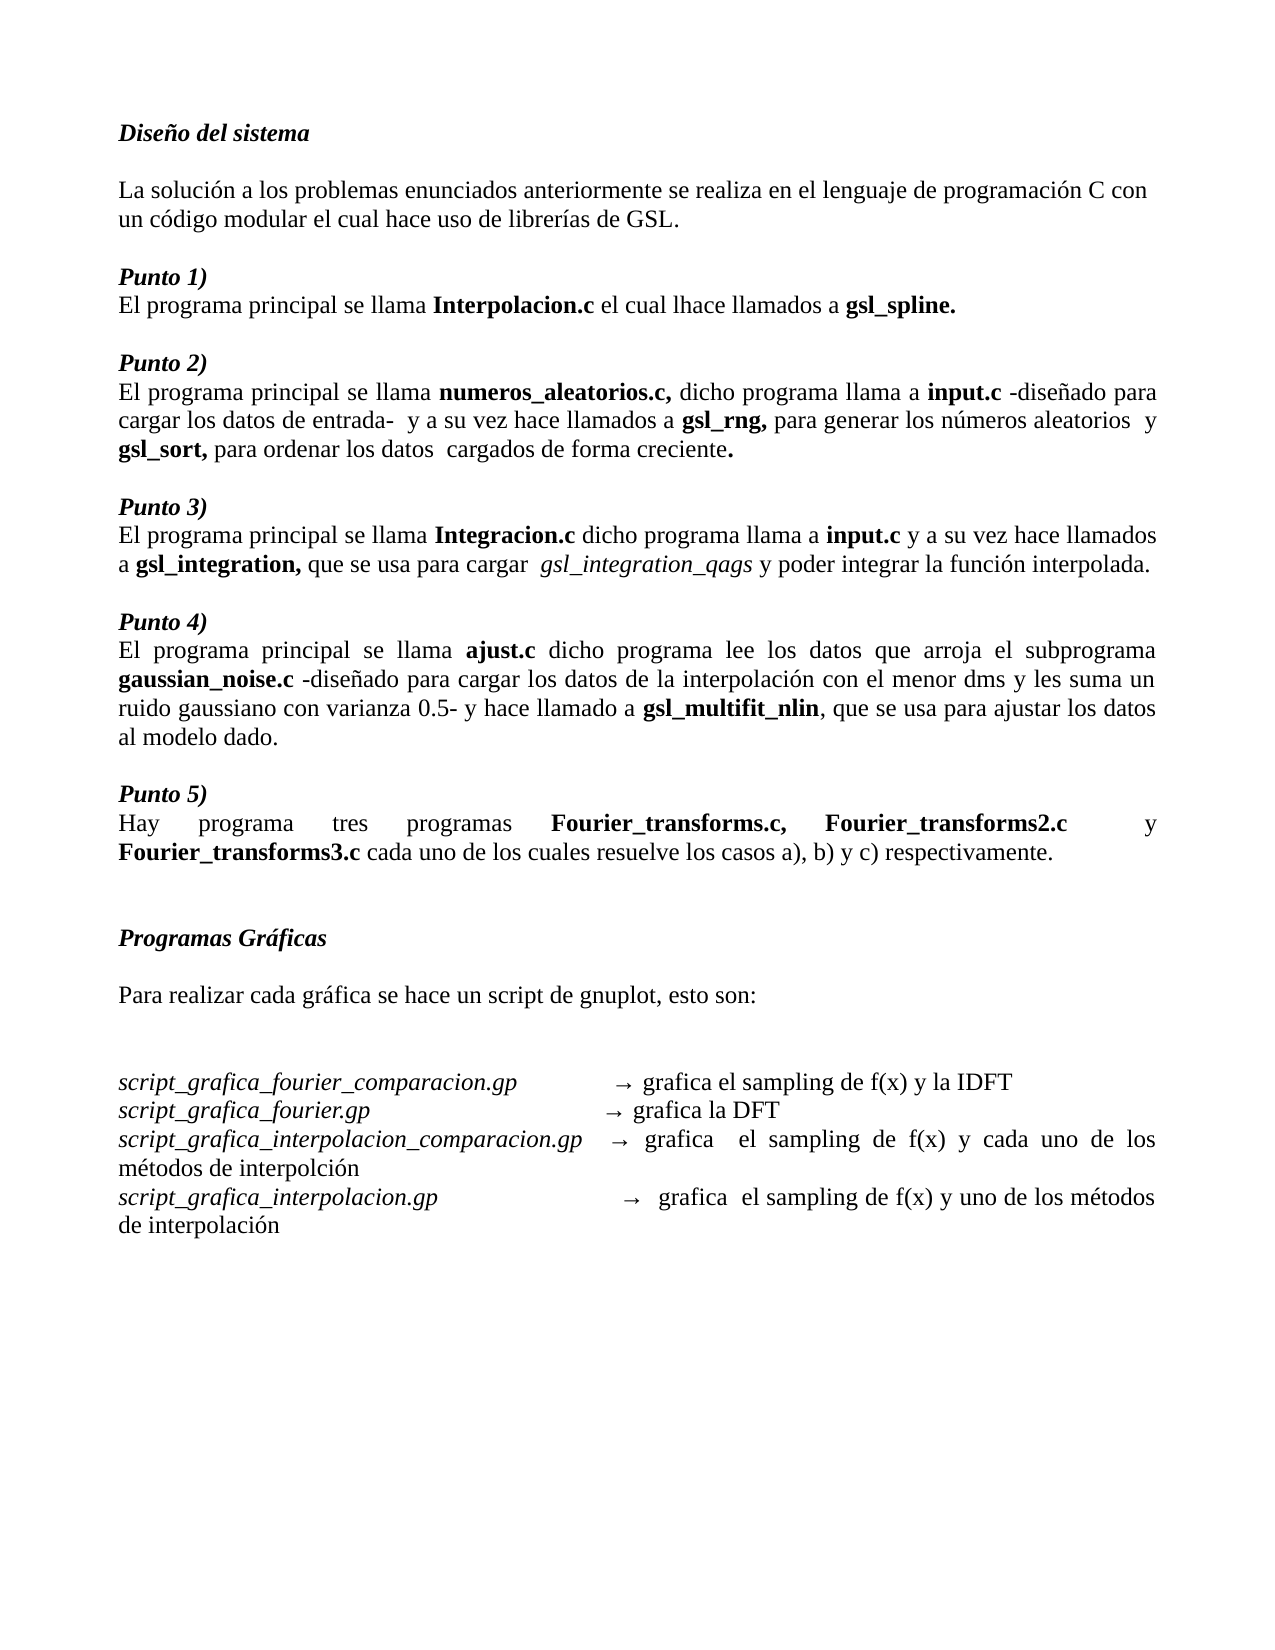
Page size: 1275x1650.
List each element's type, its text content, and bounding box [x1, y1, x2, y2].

text Diseño del sistema [118, 118, 1157, 147]
text El programa principal se llama Integracion.c dicho programa llama a input.c y a su vez hace llamados a gsl_integration, que se usa para cargar gsl_integration_qags y poder integrar la función interpolada. [118, 521, 1157, 578]
text Para realizar cada gráfica se hace un script de gnuplot, esto son: [118, 981, 1157, 1009]
text script_grafica_fourier.gp → grafica la DFT [118, 1096, 1157, 1124]
text Programas Gráficas [118, 923, 1157, 952]
text Punto 1) [118, 262, 1157, 291]
text El programa principal se llama numeros_aleatorios.c, dicho programa llama a input.c -diseñado para cargar los datos de entrada- y a su vez hace llamados a gsl_rng, para generar los números aleatorios y gsl_sort, para ordenar los datos cargados de forma creciente. [118, 377, 1157, 463]
text Punto 4) [118, 607, 1157, 636]
text El programa principal se llama ajust.c dicho programa lee los datos que arroja el subprograma gaussian_noise.c -diseñado para cargar los datos de la interpolación con el menor dms y les suma un ruido gaussiano con varianza 0.5- y hace llamado a gsl_multifit_nlin, que se usa para ajustar los datos al modelo dado. [118, 636, 1157, 751]
text Punto 2) [118, 348, 1157, 377]
text Punto 5) [118, 779, 1157, 808]
text El programa principal se llama Interpolacion.c el cual lhace llamados a gsl_spline. [118, 291, 1157, 319]
text La solución a los problemas enunciados anteriormente se realiza en el lenguaje de programación C con [118, 176, 1157, 204]
text script_grafica_fourier_comparacion.gp → grafica el sampling de f(x) y la IDFT [118, 1067, 1157, 1096]
text script_grafica_interpolacion_comparacion.gp → grafica el sampling de f(x) y cada uno de los métodos de interpolción [118, 1124, 1157, 1182]
text Punto 3) [118, 492, 1157, 521]
text script_grafica_interpolacion.gp → grafica el sampling de f(x) y uno de los métodos de interpolación [118, 1182, 1157, 1239]
text un código modular el cual hace uso de librerías de GSL. [118, 204, 1157, 233]
text Hay programa tres programas Fourier_transforms.c, Fourier_transforms2.c y Fourier_transforms3.c cada uno de los cuales resuelve los casos a), b) y c) respectivamente. [118, 808, 1157, 866]
